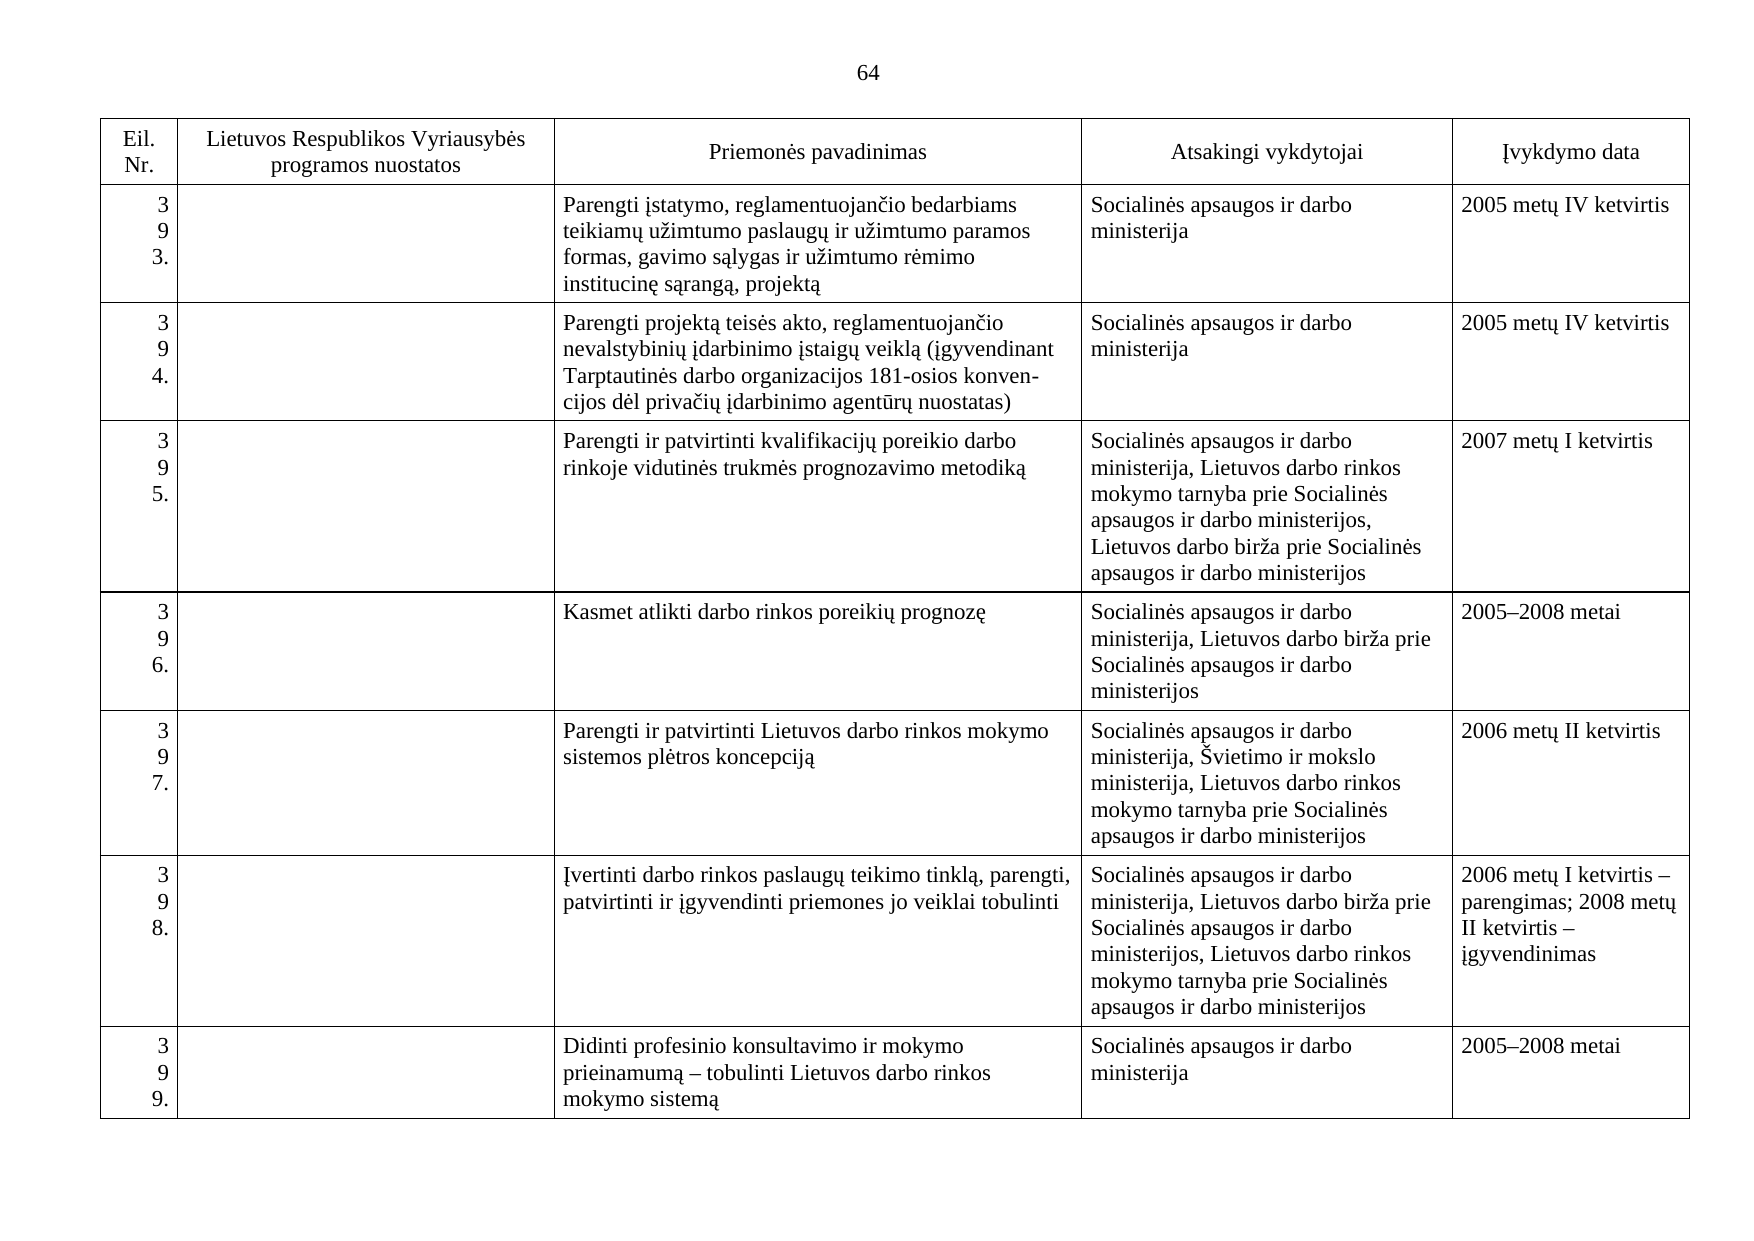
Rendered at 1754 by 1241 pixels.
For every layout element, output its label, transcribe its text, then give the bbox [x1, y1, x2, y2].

table_cell Socialinės apsaugos ir darbo ministerija [1082, 185, 1452, 302]
table_header Priemonės pavadinimas [555, 119, 1081, 184]
table_cell Socialinės apsaugos ir darbo ministerija, Lietuvos darbo birža prie Socialinės apsaugos ir darbo ministerijos, Lietuvos darbo rinkos mokymo tarnyba prie Socialinės apsaugos ir darbo ministerijos [1082, 856, 1452, 1026]
table_cell [101, 421, 177, 591]
table_cell Socialinės apsaugos ir darbo ministerija, Lietuvos darbo rinkos mokymo tarnyba prie Socialinės apsaugos ir darbo ministerijos, Lietuvos darbo birža prie Socialinės apsaugos ir darbo ministerijos [1082, 421, 1452, 591]
table_cell Socialinės apsaugos ir darbo ministerija, Lietuvos darbo birža prie Socialinės apsaugos ir darbo ministerijos [1082, 593, 1452, 710]
table_cell [101, 185, 177, 302]
table_cell [101, 856, 177, 1026]
table_cell Socialinės apsaugos ir darbo ministerija, Švietimo ir mokslo ministerija, Lietuvos darbo rinkos mokymo tarnyba prie Socialinės apsaugos ir darbo ministerijos [1082, 711, 1452, 854]
table_cell Socialinės apsaugos ir darbo ministerija [1082, 303, 1452, 420]
table_header Lietuvos Respublikos Vyriausybės programos nuostatos [178, 119, 554, 184]
table_cell 2005–2008 metai [1453, 593, 1689, 710]
table_cell Parengti ir patvirtinti Lietuvos darbo rinkos mokymo sistemos plėtros koncepciją [555, 711, 1081, 854]
table_cell [178, 303, 554, 420]
table_cell Parengti įstatymo, reglamentuojančio bedarbiams teikiamų užimtumo paslaugų ir užimtumo paramos formas, gavimo sąlygas ir užimtumo rėmimo institucinę sąrangą, projektą [555, 185, 1081, 302]
table_cell [178, 421, 554, 591]
table_cell [178, 856, 554, 1026]
table_cell 2005–2008 metai [1453, 1027, 1689, 1117]
table_cell [101, 593, 177, 710]
table_cell Socialinės apsaugos ir darbo ministerija [1082, 1027, 1452, 1117]
table_cell [178, 185, 554, 302]
table_cell [178, 1027, 554, 1117]
table_cell [178, 711, 554, 854]
table_cell 2006 metų I ketvirtis –parengimas; 2008 metų II ketvirtis – įgyvendinimas [1453, 856, 1689, 1026]
table_cell 2007 metų I ketvirtis [1453, 421, 1689, 591]
table_cell Įvertinti darbo rinkos paslaugų teikimo tinklą, parengti, patvirtinti ir įgyvendinti priemones jo veiklai tobulinti [555, 856, 1081, 1026]
table_cell 2005 metų IV ketvirtis [1453, 303, 1689, 420]
table_header Įvykdymo data [1453, 119, 1689, 184]
table_cell [101, 303, 177, 420]
table_cell 2006 metų II ketvirtis [1453, 711, 1689, 854]
table_cell [101, 711, 177, 854]
table_cell [101, 1027, 177, 1117]
table_cell Parengti projektą teisės akto, reglamentuojančio nevalstybinių įdarbinimo įstaigų veiklą (įgyvendinant Tarptautinės darbo organizacijos 181-osios konven­cijos dėl privačių įdarbinimo agentūrų nuostatas) [555, 303, 1081, 420]
table_cell [178, 593, 554, 710]
table_header Eil. Nr. [101, 119, 177, 184]
table_cell Parengti ir patvirtinti kvalifikacijų poreikio darbo rinkoje vidutinės trukmės prognozavimo metodiką [555, 421, 1081, 591]
table_header Atsakingi vykdytojai [1082, 119, 1452, 184]
table_cell Kasmet atlikti darbo rinkos poreikių prognozę [555, 593, 1081, 710]
table_cell 2005 metų IV ketvirtis [1453, 185, 1689, 302]
table_cell Didinti profesinio konsultavimo ir mokymo prieinamumą – tobulinti Lietuvos darbo rinkos mokymo sistemą [555, 1027, 1081, 1117]
